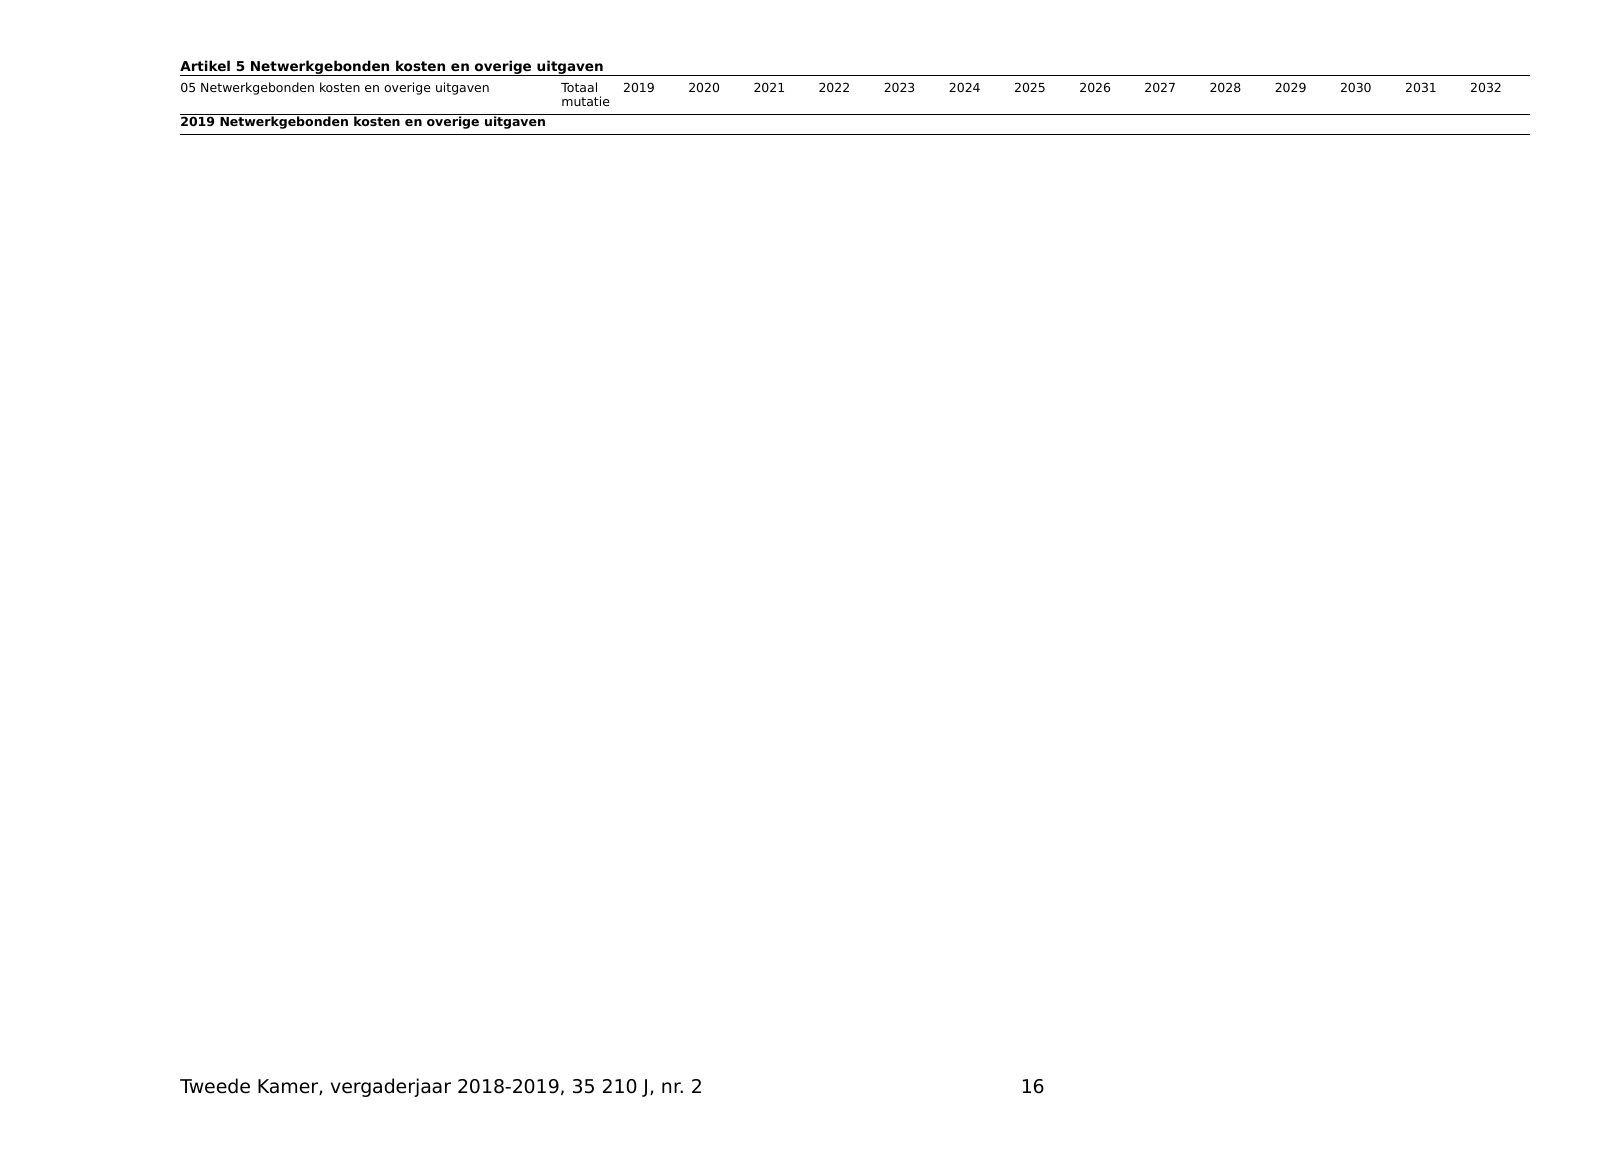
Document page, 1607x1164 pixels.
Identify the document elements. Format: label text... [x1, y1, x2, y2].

table_cell [747, 115, 812, 134]
table_cell Totaal mutatie [555, 76, 617, 114]
table_cell 2031 [1399, 76, 1464, 114]
table_cell [555, 115, 617, 134]
table_cell [1204, 115, 1268, 134]
table_cell [1008, 115, 1073, 134]
table_cell 2029 [1269, 76, 1334, 114]
table_cell 2025 [1008, 76, 1073, 114]
table_cell [1464, 115, 1529, 134]
table_cell [1073, 115, 1138, 134]
table_cell 2020 [682, 76, 747, 114]
table_cell [1138, 115, 1203, 134]
table_cell [1334, 115, 1399, 134]
table_cell 2027 [1138, 76, 1203, 114]
table_cell 2022 [813, 76, 878, 114]
table_cell [943, 115, 1008, 134]
table_cell 05 Netwerkgebonden kosten en overige uitgaven [180, 76, 555, 114]
table_cell [1399, 115, 1464, 134]
table_cell 2019 [617, 76, 682, 114]
table_cell [813, 115, 878, 134]
table_cell 2030 [1334, 76, 1399, 114]
table_cell 2032 [1464, 76, 1529, 114]
table_cell 2021 [747, 76, 812, 114]
table_cell 2024 [943, 76, 1008, 114]
table_cell 2028 [1204, 76, 1268, 114]
table_cell [1269, 115, 1334, 134]
table_cell [682, 115, 747, 134]
table_cell 2026 [1073, 76, 1138, 114]
table_cell 2023 [878, 76, 943, 114]
table_header Artikel 5 Netwerkgebonden kosten en overige uitgaven [180, 59, 1529, 75]
table_cell [617, 115, 682, 134]
table_cell 2019 Netwerkgebonden kosten en overige uitgaven [180, 115, 555, 134]
table_cell [878, 115, 943, 134]
